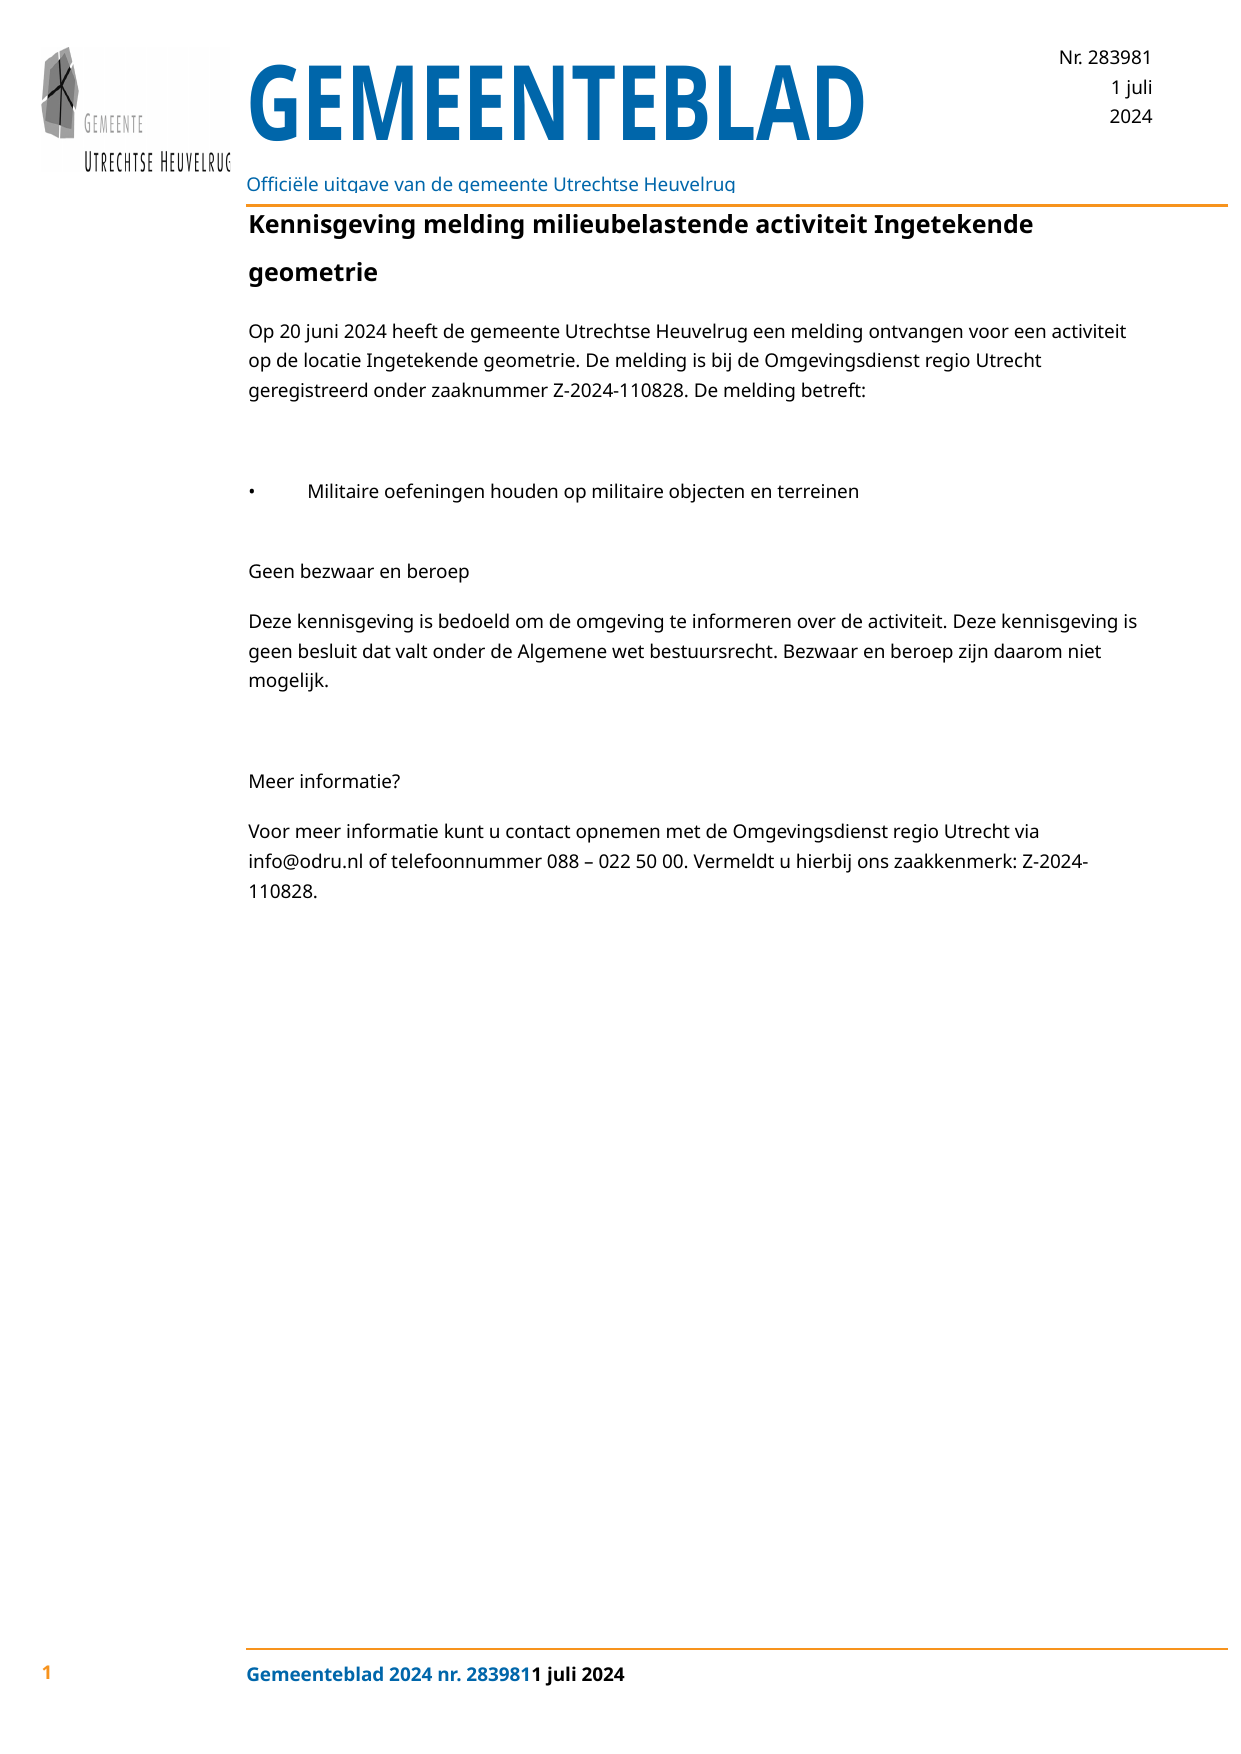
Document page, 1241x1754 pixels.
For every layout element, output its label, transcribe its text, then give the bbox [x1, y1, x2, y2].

list Militaire oefeningen houden op militaire objecten en terreinen [248, 478, 1152, 504]
text Kennisgeving melding milieubelastende activiteit Ingetekende geometrie [248, 207, 1152, 288]
text Op 20 juni 2024 heeft de gemeente Utrechtse Heuvelrug een melding ontvangen voor een activiteit op de locatie Ingetekende geometrie. De melding is bij de Omgevingsdienst regio Utrecht geregistreerd onder zaaknummer Z-2024-110828. De melding betreft: [248, 318, 1152, 403]
text Deze kennisgeving is bedoeld om de omgeving te informeren over de activiteit. Deze kennisgeving is geen besluit dat valt onder de Algemene wet bestuursrecht. Bezwaar en beroep zijn daarom niet mogelijk. [248, 608, 1152, 693]
picture [41, 47, 231, 172]
text Geen bezwaar en beroep [248, 558, 1152, 584]
text Meer informatie? [248, 768, 1152, 794]
text Voor meer informatie kunt u contact opnemen met de Omgevingsdienst regio Utrecht via info@odru.nl of telefoonnummer 088 – 022 50 00. Vermeldt u hierbij ons zaakkenmerk: Z-2024-110828. [248, 819, 1152, 904]
